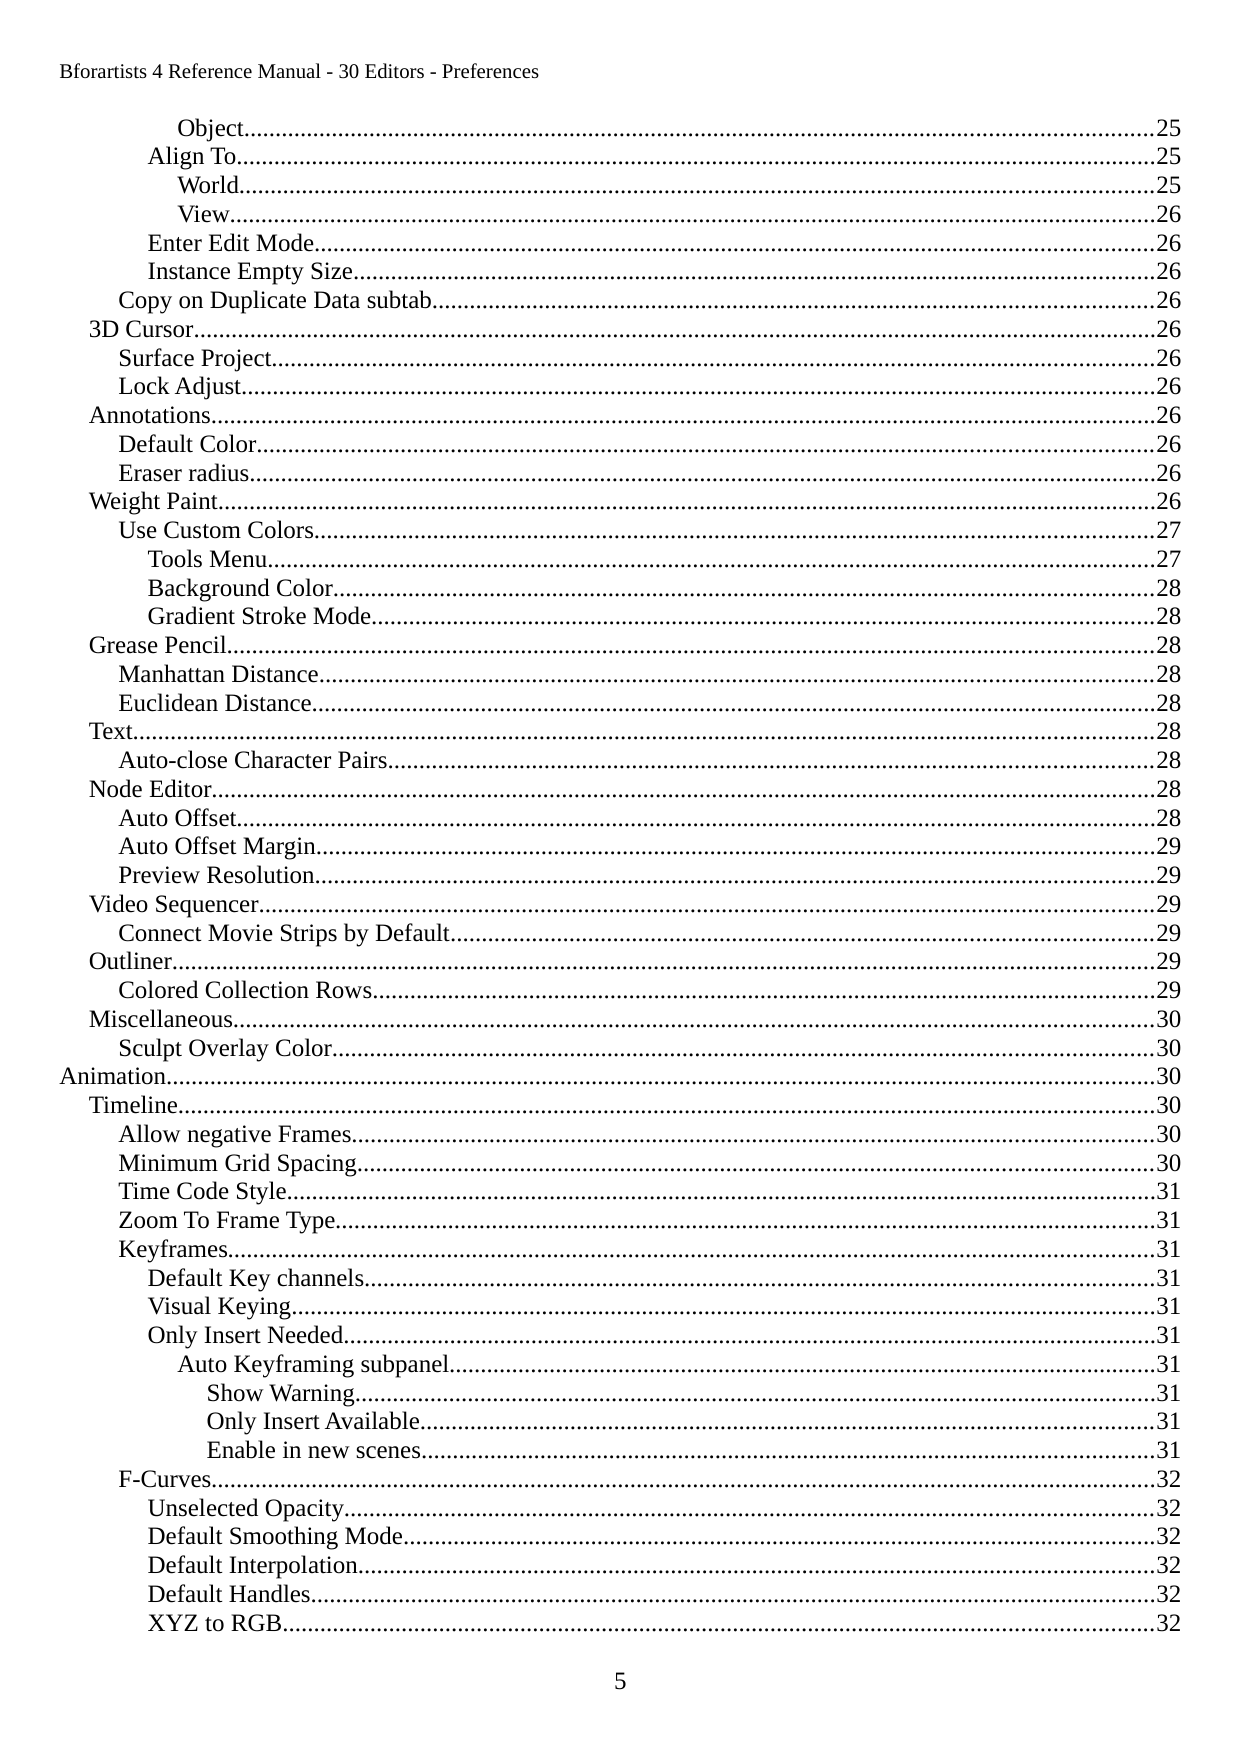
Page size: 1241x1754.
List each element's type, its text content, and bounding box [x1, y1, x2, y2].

text Copy on Duplicate Data subtab 26 [118, 285, 1181, 314]
text Node Editor 28 [88, 774, 1181, 803]
text Outliner 29 [88, 946, 1181, 975]
text Background Color 28 [147, 573, 1181, 601]
text Auto Offset Margin 29 [118, 831, 1181, 860]
text Keyframes 31 [118, 1234, 1181, 1263]
text XYZ to RGB 32 [147, 1608, 1181, 1636]
text Enter Edit Mode 26 [147, 228, 1181, 256]
text Default Color 26 [118, 429, 1181, 458]
text Zoom To Frame Type 31 [118, 1205, 1181, 1234]
text Colored Collection Rows 29 [118, 975, 1181, 1004]
text Object 25 [177, 113, 1181, 141]
text Only Insert Available 31 [206, 1406, 1181, 1435]
text Annotations 26 [88, 400, 1181, 429]
text Grease Pencil 28 [88, 630, 1181, 659]
text Animation 30 [59, 1061, 1181, 1090]
text Timeline 30 [88, 1090, 1181, 1119]
text Preview Resolution 29 [118, 860, 1181, 889]
text Enable in new scenes 31 [206, 1435, 1181, 1464]
text Visual Keying 31 [147, 1291, 1181, 1320]
text Default Smoothing Mode 32 [147, 1521, 1181, 1550]
text Text 28 [88, 716, 1181, 745]
text Unselected Opacity 32 [147, 1493, 1181, 1521]
text 3D Cursor 26 [88, 314, 1181, 343]
text Lock Adjust 26 [118, 371, 1181, 400]
text Surface Project 26 [118, 343, 1181, 371]
text Gradient Stroke Mode 28 [147, 601, 1181, 630]
text Use Custom Colors 27 [118, 515, 1181, 544]
text F-Curves 32 [118, 1464, 1181, 1493]
text Video Sequencer 29 [88, 889, 1181, 918]
text Miscellaneous 30 [88, 1004, 1181, 1033]
text Eraser radius 26 [118, 458, 1181, 486]
text Default Interpolation 32 [147, 1550, 1181, 1579]
text Manhattan Distance 28 [118, 659, 1181, 688]
text View 26 [177, 199, 1181, 228]
text Time Code Style 31 [118, 1176, 1181, 1205]
text Sculpt Overlay Color 30 [118, 1033, 1181, 1061]
text Tools Menu 27 [147, 544, 1181, 573]
text Connect Movie Strips by Default 29 [118, 918, 1181, 946]
text Auto Offset 28 [118, 803, 1181, 831]
text Minimum Grid Spacing 30 [118, 1148, 1181, 1176]
text Auto Keyframing subpanel 31 [177, 1349, 1181, 1378]
text World 25 [177, 170, 1181, 199]
text Show Warning 31 [206, 1378, 1181, 1406]
text Auto-close Character Pairs 28 [118, 745, 1181, 774]
text Weight Paint 26 [88, 486, 1181, 515]
text Default Handles 32 [147, 1579, 1181, 1608]
text Allow negative Frames 30 [118, 1119, 1181, 1148]
text Only Insert Needed 31 [147, 1320, 1181, 1349]
text Default Key channels 31 [147, 1263, 1181, 1291]
text Euclidean Distance 28 [118, 688, 1181, 716]
text Instance Empty Size 26 [147, 256, 1181, 285]
text Align To 25 [147, 141, 1181, 170]
